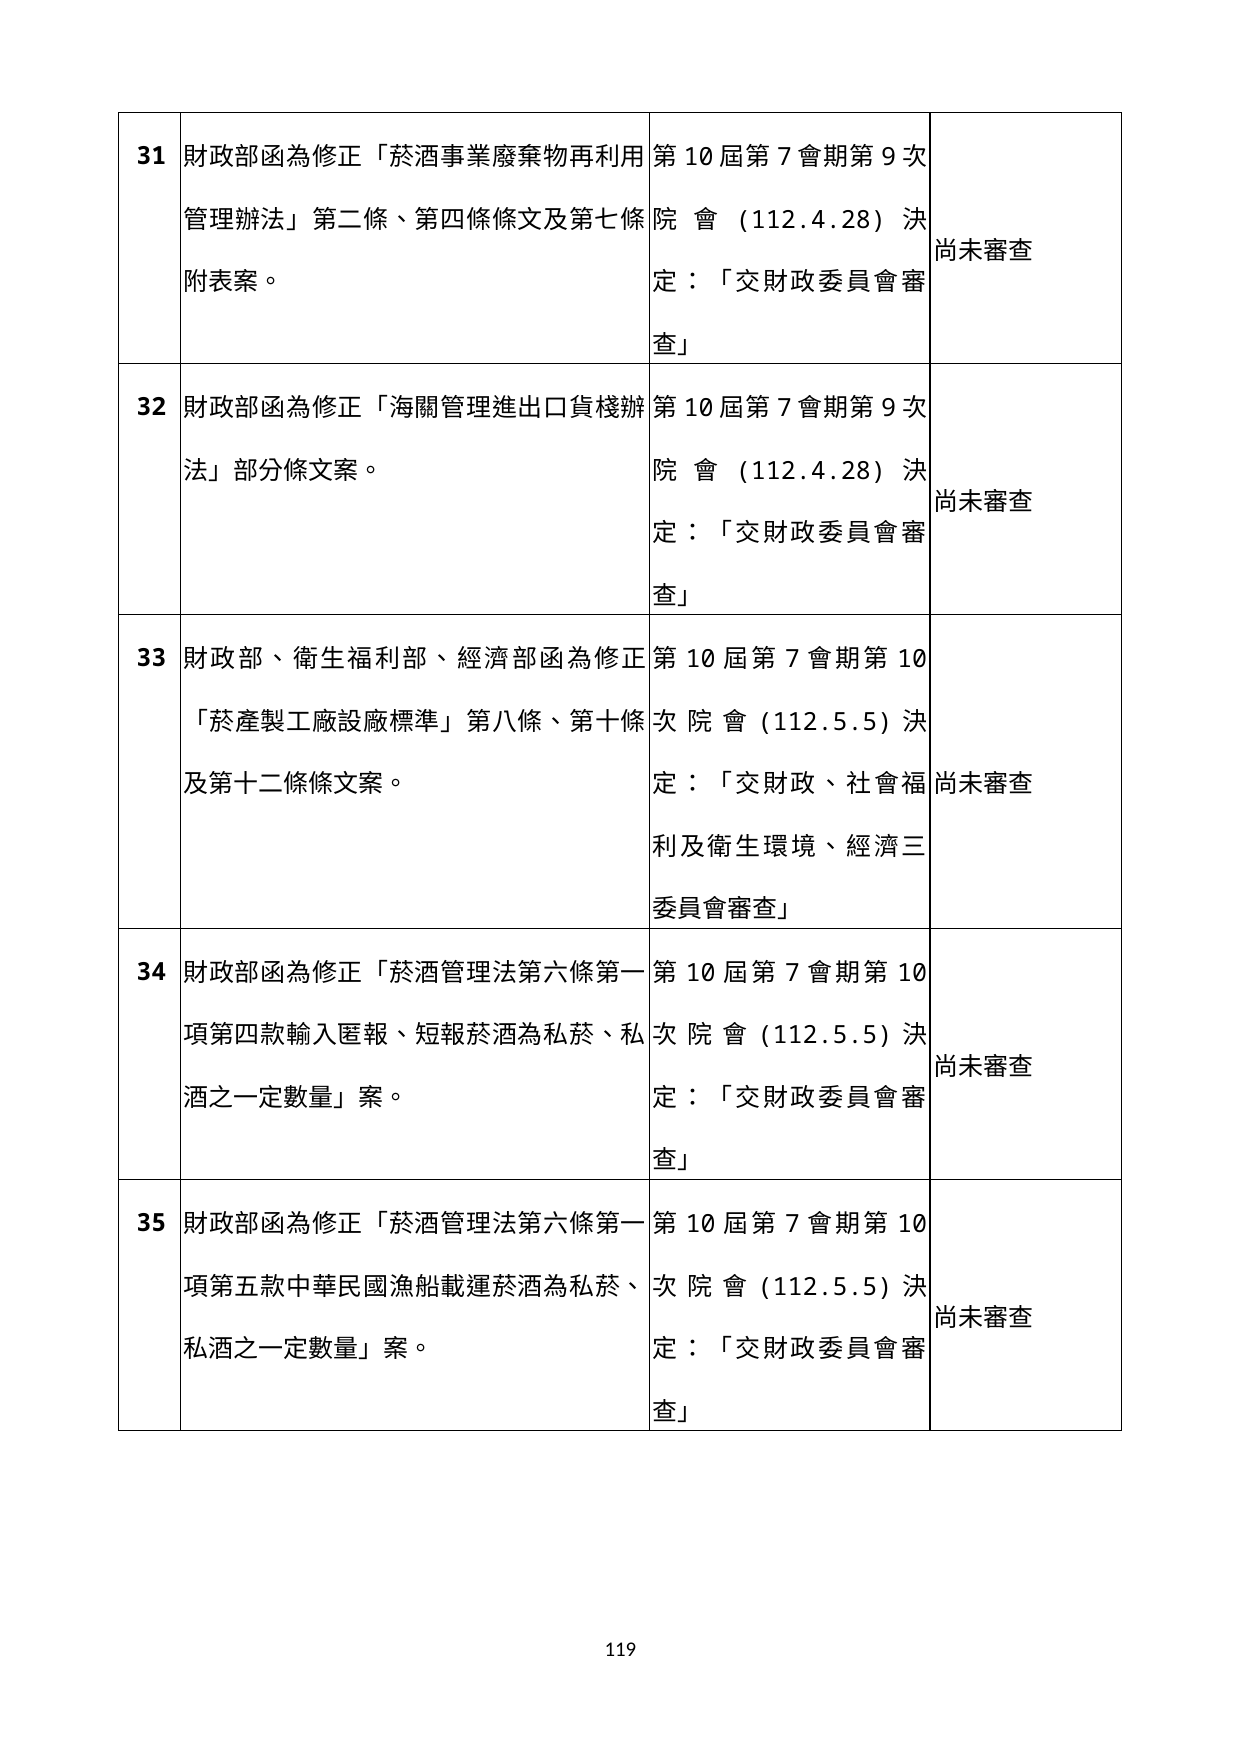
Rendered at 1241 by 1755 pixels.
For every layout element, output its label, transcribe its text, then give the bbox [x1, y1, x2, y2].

table_cell 財政部函為修正「菸酒管理法第六條第一項第四款輸入匿報、短報菸酒為私菸、私酒之一定數量」案。 [181, 929, 649, 1179]
table_cell [119, 929, 180, 1179]
table_cell [119, 364, 180, 614]
table_cell 第10屆第7會期第9次院會(112.4.28)決定：「交財政委員會審查」 [650, 113, 929, 363]
table_cell 尚未審查 [931, 1180, 1121, 1430]
table_cell 財政部函為修正「海關管理進出口貨棧辦法」部分條文案。 [181, 364, 649, 614]
table_cell 尚未審查 [931, 113, 1121, 363]
table_cell 第10屆第7會期第10次院會(112.5.5)決定：「交財政委員會審查」 [650, 929, 929, 1179]
table_cell 財政部函為修正「菸酒管理法第六條第一項第五款中華民國漁船載運菸酒為私菸、私酒之一定數量」案。 [181, 1180, 649, 1430]
table_cell 財政部、衛生福利部、經濟部函為修正「菸產製工廠設廠標準」第八條、第十條及第十二條條文案。 [181, 615, 649, 928]
table_cell 第10屆第7會期第9次院會(112.4.28)決定：「交財政委員會審查」 [650, 364, 929, 614]
table_cell 尚未審查 [931, 364, 1121, 614]
table_cell 第10屆第7會期第10次院會(112.5.5)決定：「交財政、社會福利及衛生環境、經濟三委員會審查」 [650, 615, 929, 928]
table_cell [119, 615, 180, 928]
table_cell 尚未審查 [931, 615, 1121, 928]
table_cell [119, 113, 180, 363]
table_cell [119, 1180, 180, 1430]
table_cell 尚未審查 [931, 929, 1121, 1179]
table_cell 第10屆第7會期第10次院會(112.5.5)決定：「交財政委員會審查」 [650, 1180, 929, 1430]
table_cell 財政部函為修正「菸酒事業廢棄物再利用管理辦法」第二條、第四條條文及第七條附表案。 [181, 113, 649, 363]
